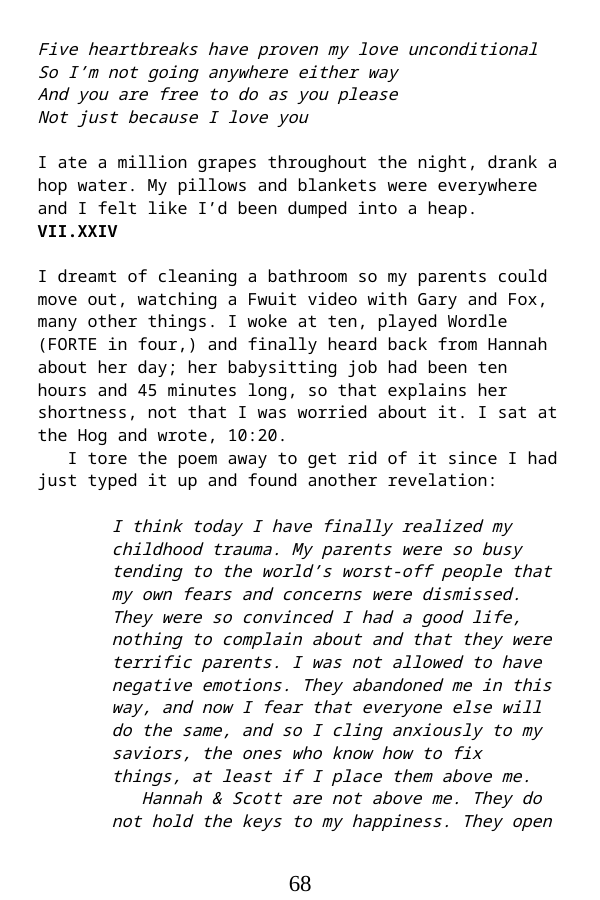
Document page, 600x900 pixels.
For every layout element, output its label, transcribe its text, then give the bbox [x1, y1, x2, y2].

text Five heartbreaks have proven my love unconditional [37, 37, 562, 60]
text I dreamt of cleaning a bathroom so my parents could move out, watching a Fwuit video with Gary and Fox, many other things. I woke at ten, played Wordle (FORTE in four,) and finally heard back from Hannah about her day; her babysitting job had been ten hours and 45 minutes long, so that explains her shortness, not that I was worried about it. I sat at the Hog and wrote, 10:20. [37, 264, 562, 446]
text I think today I have finally realized my childhood trauma. My parents were so busy tending to the world’s worst-off people that my own fears and concerns were dismissed. They were so convinced I had a good life, nothing to complain about and that they were terrific parents. I was not allowed to have negative emotions. They abandoned me in this way, and now I fear that everyone else will do the same, and so I cling anxiously to my saviors, the ones who know how to fix things, at least if I place them above me. [111, 514, 562, 787]
text Not just because I love you [37, 106, 562, 128]
text I ate a million grapes throughout the night, drank a hop water. My pillows and blankets were everywhere and I felt like I’d been dumped into a heap. [37, 151, 562, 219]
text VII.XXIV [37, 219, 562, 242]
text So I’m not going anywhere either way [37, 60, 562, 83]
text And you are free to do as you please [37, 83, 562, 106]
text I tore the poem away to get rid of it since I had just typed it up and found another revelation: [37, 446, 562, 492]
text Hannah & Scott are not above me. They do not hold the keys to my happiness. They open [111, 787, 562, 832]
